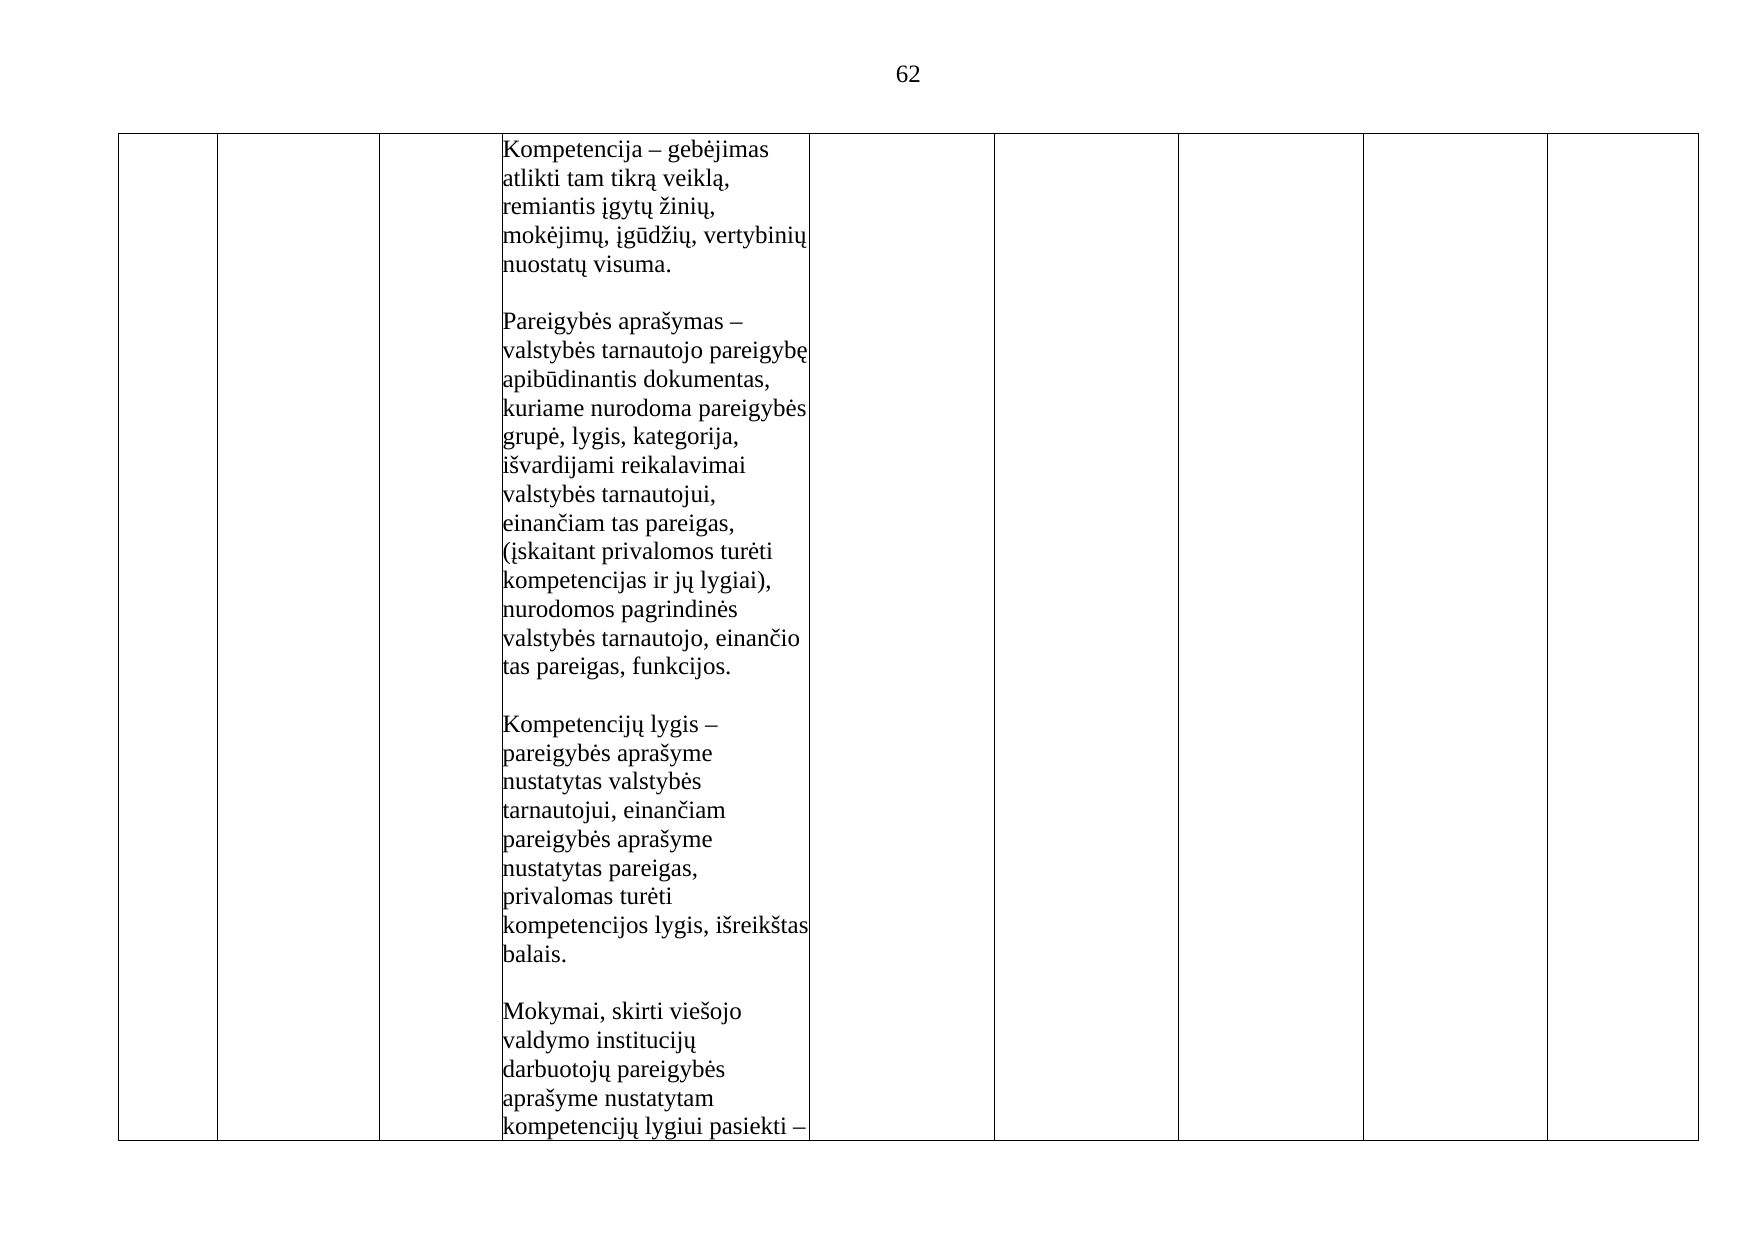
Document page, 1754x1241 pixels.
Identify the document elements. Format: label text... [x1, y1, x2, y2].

table_cell [1548, 134, 1698, 1140]
table_cell [1364, 134, 1547, 1140]
table_cell [119, 134, 217, 1140]
table_cell [380, 134, 502, 1140]
table_cell Kompetencija – gebėjimas atlikti tam tikrą veiklą, remiantis įgytų žinių, mokėjimų, įgūdžių, vertybinių nuostatų visuma. Pareigybės aprašymas – valstybės tarnautojo pareigybę apibūdinantis dokumentas, kuriame nurodoma pareigybės grupė, lygis, kategorija, išvardijami reikalavimai valstybės tarnautojui, einančiam tas pareigas, (įskaitant privalomos turėti kompetencijas ir jų lygiai), nurodomos pagrindinės valstybės tarnautojo, einančio tas pareigas, funkcijos. Kompetencijų lygis – pareigybės aprašyme nustatytas valstybės tarnautojui, einančiam pareigybės aprašyme nustatytas pareigas, privalomas turėti kompetencijos lygis, išreikštas balais. Mokymai, skirti viešojo valdymo institucijų darbuotojų pareigybės aprašyme nustatytam kompetencijų lygiui pasiekti – [503, 134, 809, 1140]
table_cell [995, 134, 1178, 1140]
table_cell [810, 134, 994, 1140]
table_cell [1179, 134, 1363, 1140]
table_cell [218, 134, 379, 1140]
